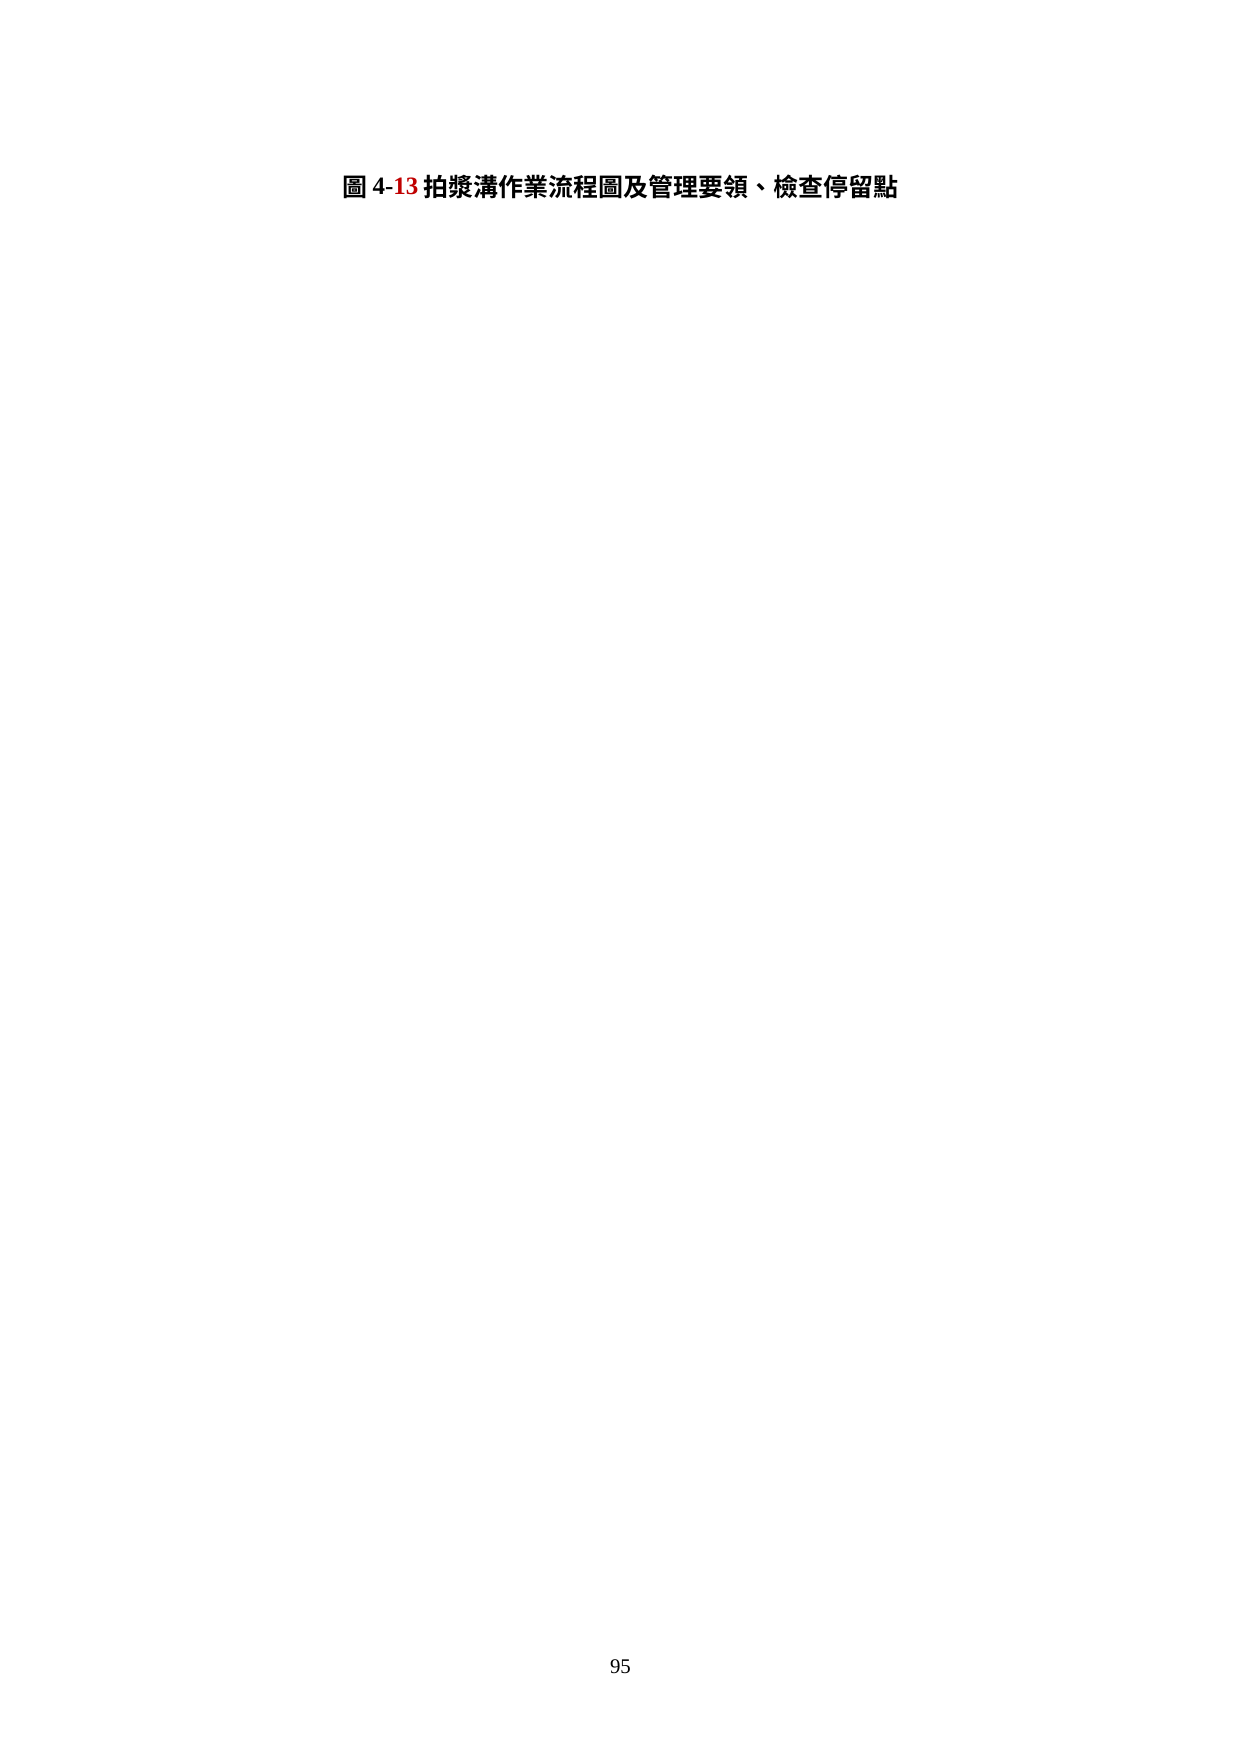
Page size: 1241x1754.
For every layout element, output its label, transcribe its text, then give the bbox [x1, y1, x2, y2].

text 圖4-13拍漿溝作業流程圖及管理要領、檢查停留點 [71, 143, 1169, 206]
